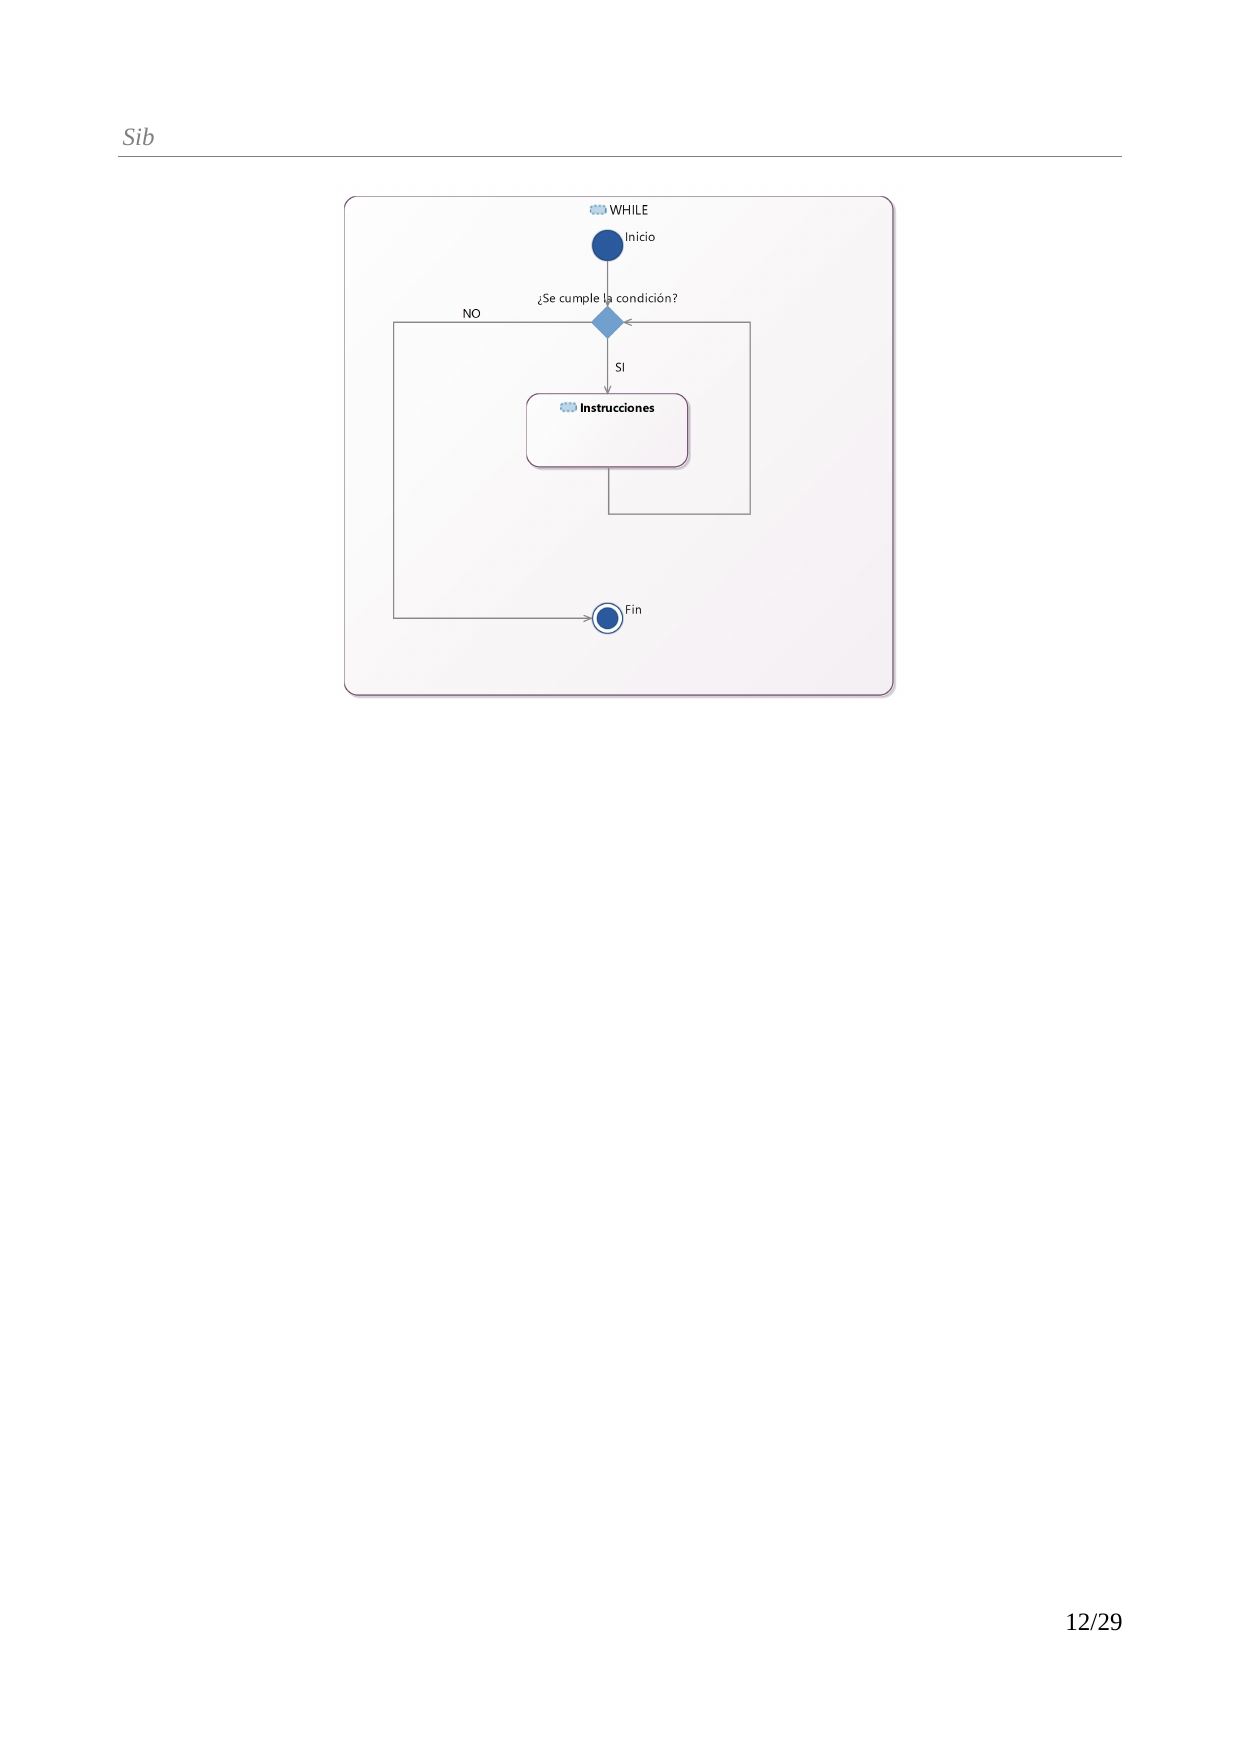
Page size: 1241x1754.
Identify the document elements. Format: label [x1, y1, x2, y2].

picture [333, 185, 907, 709]
